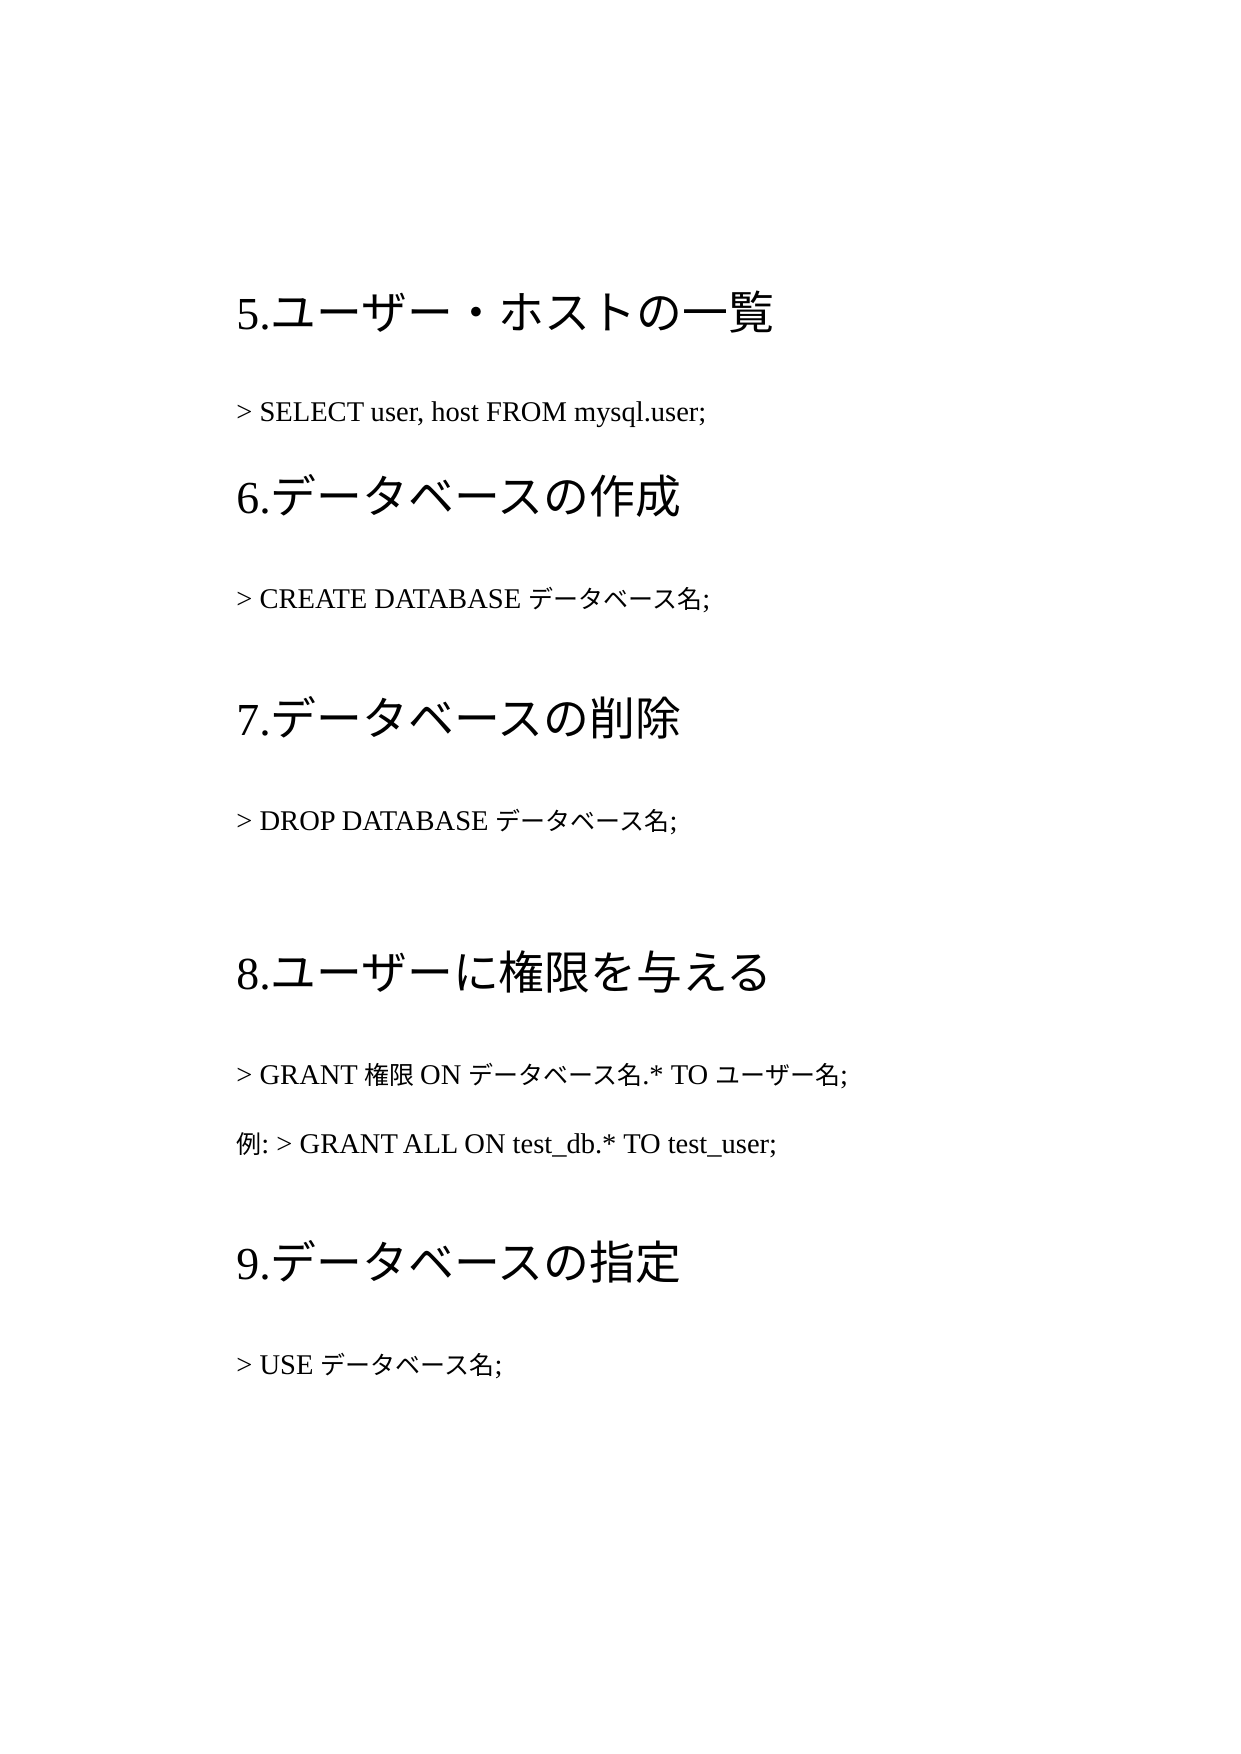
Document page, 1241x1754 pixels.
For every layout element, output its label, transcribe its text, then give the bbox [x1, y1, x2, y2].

text 8.ユーザーに権限を与える [236, 936, 1063, 1002]
text 例: > GRANT ALL ON test_db.* TO test_user; [236, 1124, 1063, 1161]
text > DROP DATABASE データベース名; [236, 801, 1063, 837]
text 5.ユーザー・ホストの一覧 [236, 276, 1063, 342]
text > CREATE DATABASE データベース名; [236, 580, 1063, 616]
text > USE データベース名; [236, 1345, 1063, 1382]
text 6.データベースの作成 [236, 461, 1063, 527]
text 7.データベースの削除 [236, 682, 1063, 748]
text > SELECT user, host FROM mysql.user; [236, 395, 1063, 428]
text > GRANT 権限 ON データベース名.* TO ユーザー名; [236, 1055, 1063, 1091]
text 9.データベースの指定 [236, 1226, 1063, 1293]
